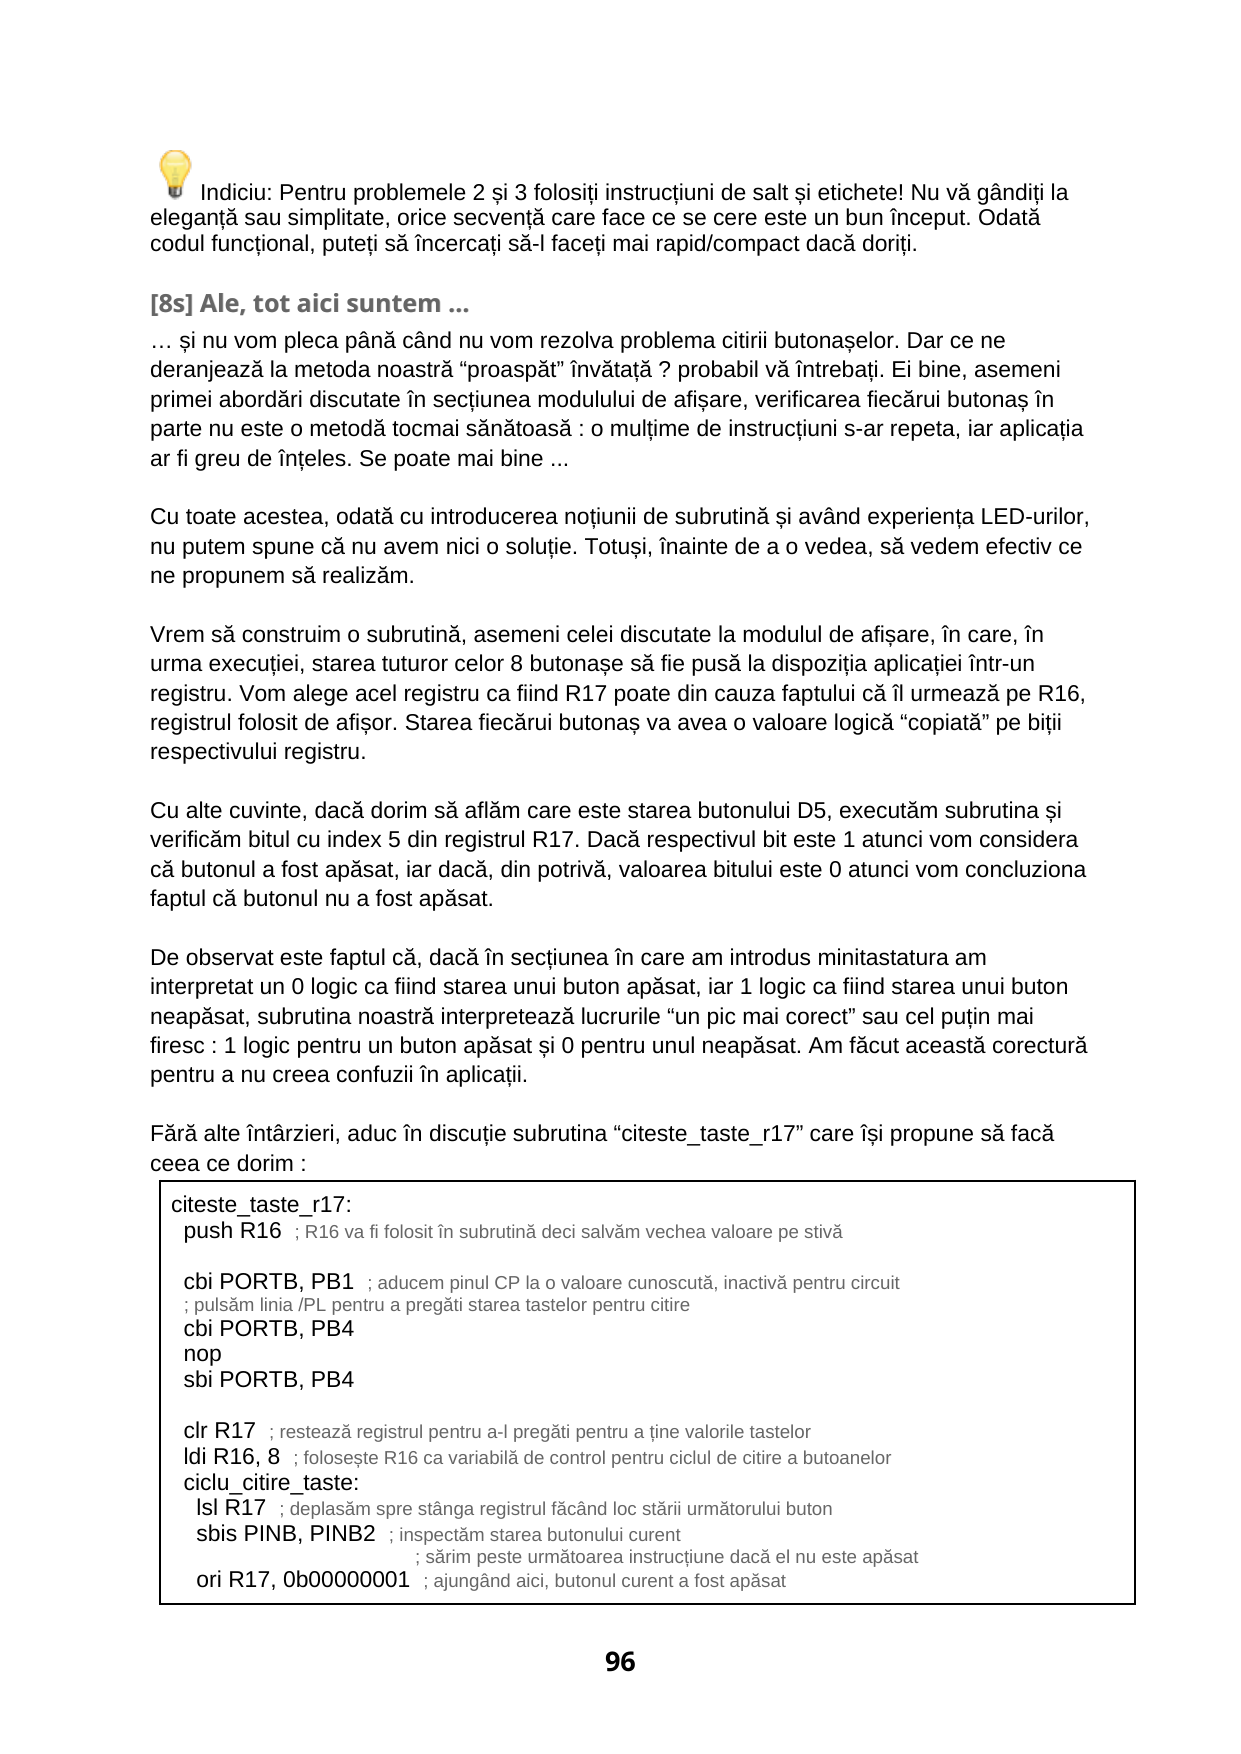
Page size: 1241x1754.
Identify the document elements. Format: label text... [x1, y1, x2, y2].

text Vrem să construim o subrutină, asemeni celei discutate la modulul de afișare, în care, în urma execuției, starea tuturor celor 8 butonașe să fie pusă la dispoziția aplicației într-un registru. Vom alege acel registru ca fiind R17 poate din cauza faptului că îl urmează pe R16, registrul folosit de afișor. Starea fiecărui butonaș va avea o valoare logică “copiată” pe biții respectivului registru. [150, 621, 1091, 764]
subtitle [8s] Ale, tot aici suntem … [150, 285, 1091, 319]
text Indiciu: Pentru problemele 2 și 3 folosiți instrucțiuni de salt și etichete! Nu vă gândiți la eleganță sau simplitate, orice secvență care face ce se cere este un bun început. Odată codul funcțional, puteți să încercați să-l faceți mai rapid/compact dacă doriți. [150, 176, 1091, 256]
text … și nu vom pleca până când nu vom rezolva problema citirii butonașelor. Dar ce ne deranjează la metoda noastră “proaspăt” învătață ? probabil vă întrebați. Ei bine, asemeni primei abordări discutate în secțiunea modulului de afișare, verificarea fiecărui butonaș în parte nu este o metodă tocmai sănătoasă : o mulțime de instrucțiuni s-ar repeta, iar aplicația ar fi greu de înțeles. Se poate mai bine ... [150, 328, 1091, 471]
picture [150, 150, 200, 200]
text Cu alte cuvinte, dacă dorim să aflăm care este starea butonului D5, executăm subrutina și verificăm bitul cu index 5 din registrul R17. Dacă respectivul bit este 1 atunci vom considera că butonul a fost apăsat, iar dacă, din potrivă, valoarea bitului este 0 atunci vom concluziona faptul că butonul nu a fost apăsat. [150, 798, 1091, 911]
text Cu toate acestea, odată cu introducerea noțiunii de subrutină și având experiența LED-urilor, nu putem spune că nu avem nici o soluție. Totuși, înainte de a o vedea, să vedem efectiv ce ne propunem să realizăm. [150, 504, 1091, 588]
text De observat este faptul că, dacă în secțiunea în care am introdus minitastatura am interpretat un 0 logic ca fiind starea unui buton apăsat, iar 1 logic ca fiind starea unui buton neapăsat, subrutina noastră interpretează lucrurile “un pic mai corect” sau cel puțin mai firesc : 1 logic pentru un buton apăsat și 0 pentru unul neapăsat. Am făcut această corectură pentru a nu creea confuzii în aplicații. [150, 944, 1091, 1088]
text Fără alte întârzieri, aduc în discuție subrutina “citeste_taste_r17” care își propune să facă ceea ce dorim : [150, 1121, 1091, 1176]
table_header citeste_taste_r17: push R16 ; R16 va fi folosit în subrutină deci salvăm vechea valoare pe stivă cbi PORTB, PB1 ; aducem pinul CP la o valoare cunoscută, inactivă pentru circuit ; pulsăm linia /PL pentru a pregăti starea tastelor pentru citire cbi PORTB, PB4 nop sbi PORTB, PB4 clr R17 ; restează registrul pentru a-l pregăti pentru a ține valorile tastelor ldi R16, 8 ; folosește R16 ca variabilă de control pentru ciclul de citire a butoanelor ciclu_citire_taste: lsl R17 ; deplasăm spre stânga registrul făcând loc stării următorului buton sbis PINB, PINB2 ; inspectăm starea butonului curent ; sărim peste următoarea instrucțiune dacă el nu este apăsat ori R17, 0b00000001 ; ajungând aici, butonul curent a fost apăsat [161, 1182, 1134, 1603]
